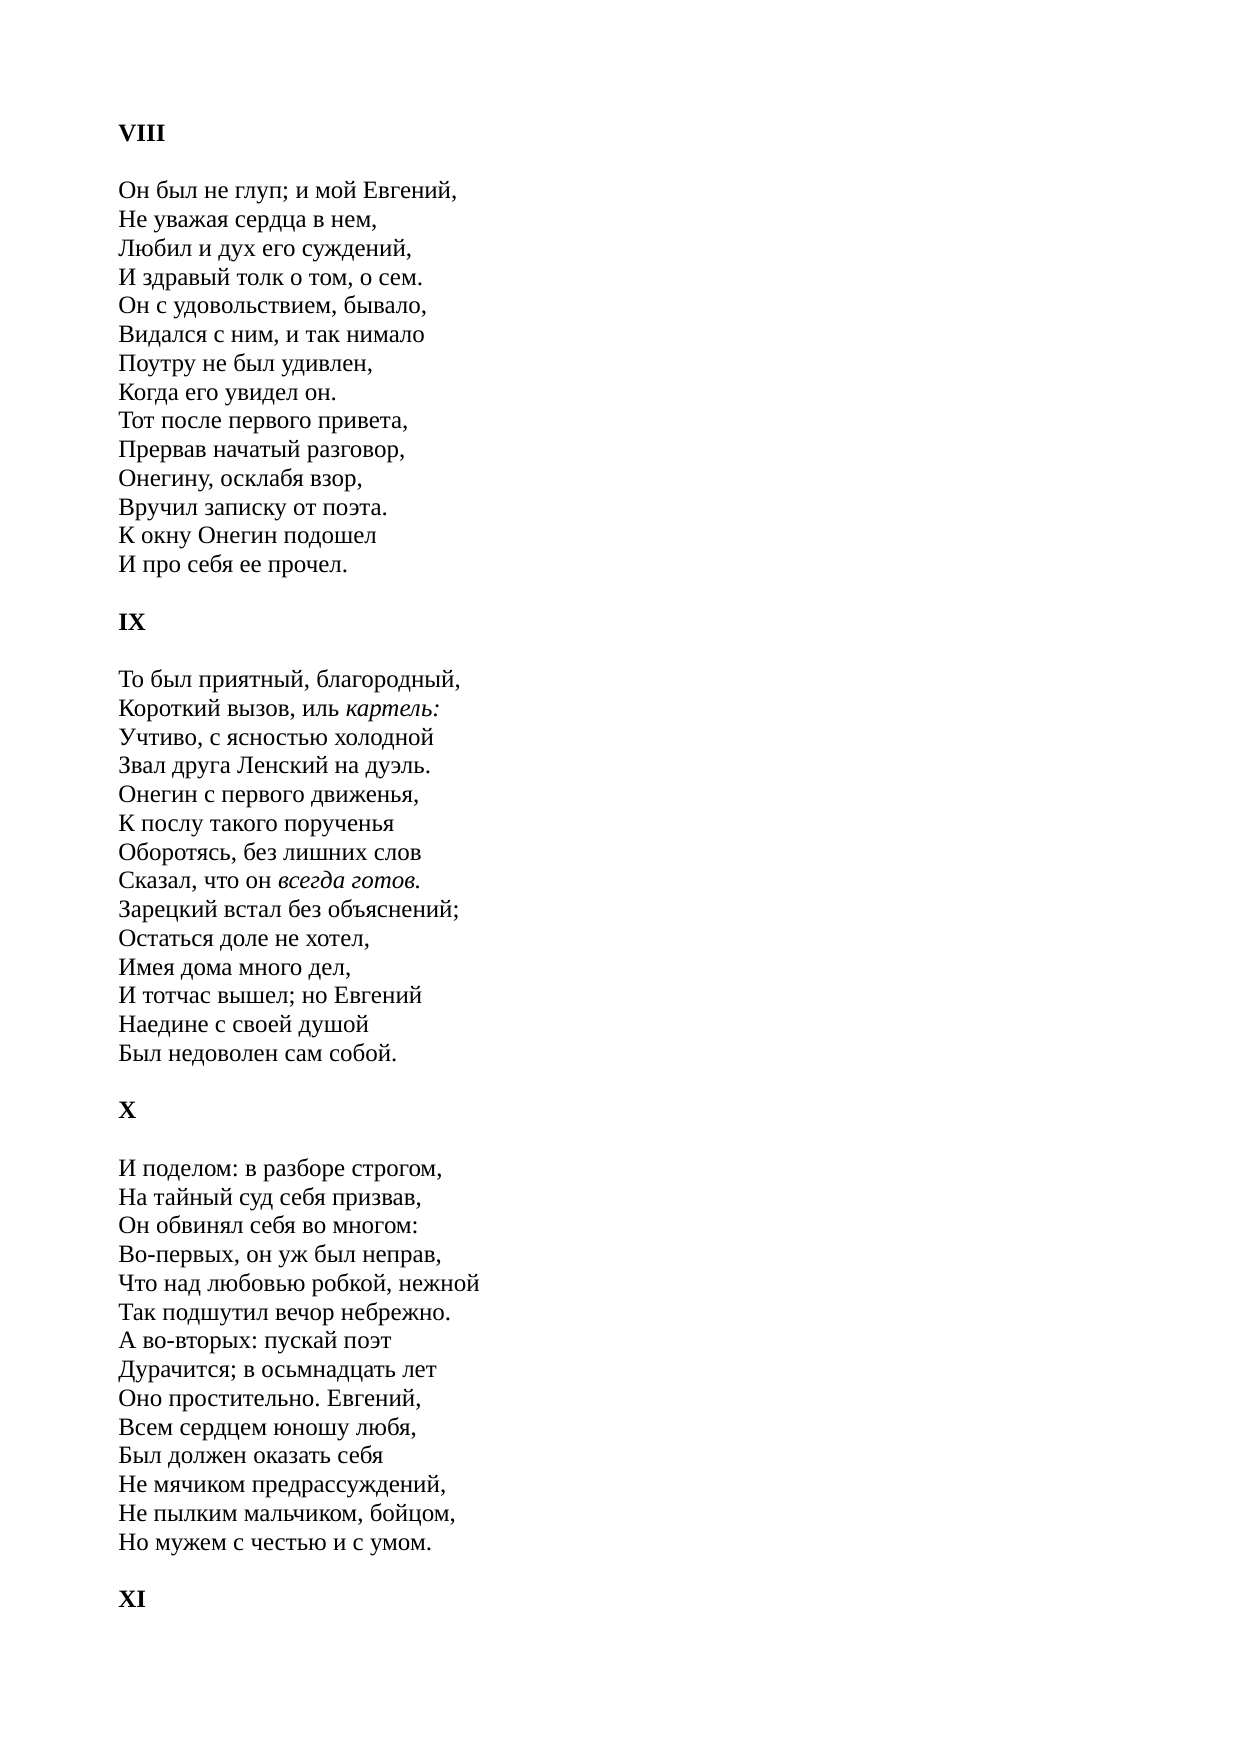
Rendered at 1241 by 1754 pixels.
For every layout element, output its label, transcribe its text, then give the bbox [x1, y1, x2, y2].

text Но мужем с честью и с умом. [118, 1527, 1240, 1556]
text Имея дома много дел, [118, 952, 1240, 981]
text К послу такого порученья [118, 808, 1240, 837]
subtitle IX [118, 607, 1240, 636]
text Звал друга Ленский на дуэль. [118, 751, 1240, 779]
text Был должен оказать себя [118, 1441, 1240, 1469]
subtitle VIII [118, 118, 1240, 147]
subtitle X [118, 1096, 1240, 1124]
text Так подшутил вечор небрежно. [118, 1297, 1240, 1326]
text Он обвинял себя во многом: [118, 1211, 1240, 1239]
text Видался с ним, и так нимало [118, 319, 1240, 348]
text Вручил записку от поэта. [118, 492, 1240, 521]
text Сказал, что он всегда готов. [118, 866, 1240, 894]
subtitle XI [118, 1584, 1240, 1613]
text Зарецкий встал без объяснений; [118, 894, 1240, 923]
text Дурачится; в осьмнадцать лет [118, 1354, 1240, 1383]
text Что над любовью робкой, нежной [118, 1268, 1240, 1297]
text И тотчас вышел; но Евгений [118, 981, 1240, 1009]
text Не мячиком предрассуждений, [118, 1469, 1240, 1498]
text Поутру не был удивлен, [118, 348, 1240, 377]
text Наедине с своей душой [118, 1009, 1240, 1038]
text И здравый толк о том, о сем. [118, 262, 1240, 291]
text Не пылким мальчиком, бойцом, [118, 1498, 1240, 1527]
text Онегин с первого движенья, [118, 779, 1240, 808]
text Учтиво, с ясностью холодной [118, 722, 1240, 751]
text Любил и дух его суждений, [118, 233, 1240, 262]
text Прервав начатый разговор, [118, 434, 1240, 463]
text Онегину, осклабя взор, [118, 463, 1240, 492]
text Тот после первого привета, [118, 406, 1240, 434]
text Оно простительно. Евгений, [118, 1383, 1240, 1412]
text Остаться доле не хотел, [118, 923, 1240, 952]
text Не уважая сердца в нем, [118, 204, 1240, 233]
text Он был не глуп; и мой Евгений, [118, 176, 1240, 204]
text Был недоволен сам собой. [118, 1038, 1240, 1067]
text И про себя ее прочел. [118, 549, 1240, 578]
text А во-вторых: пускай поэт [118, 1326, 1240, 1354]
text Всем сердцем юношу любя, [118, 1412, 1240, 1441]
text На тайный суд себя призвав, [118, 1182, 1240, 1211]
text Во-первых, он уж был неправ, [118, 1239, 1240, 1268]
text Оборотясь, без лишних слов [118, 837, 1240, 866]
text Он с удовольствием, бывало, [118, 291, 1240, 319]
text К окну Онегин подошел [118, 521, 1240, 549]
text И поделом: в разборе строгом, [118, 1153, 1240, 1182]
text Короткий вызов, иль картель: [118, 693, 1240, 722]
text То был приятный, благородный, [118, 664, 1240, 693]
text Когда его увидел он. [118, 377, 1240, 406]
